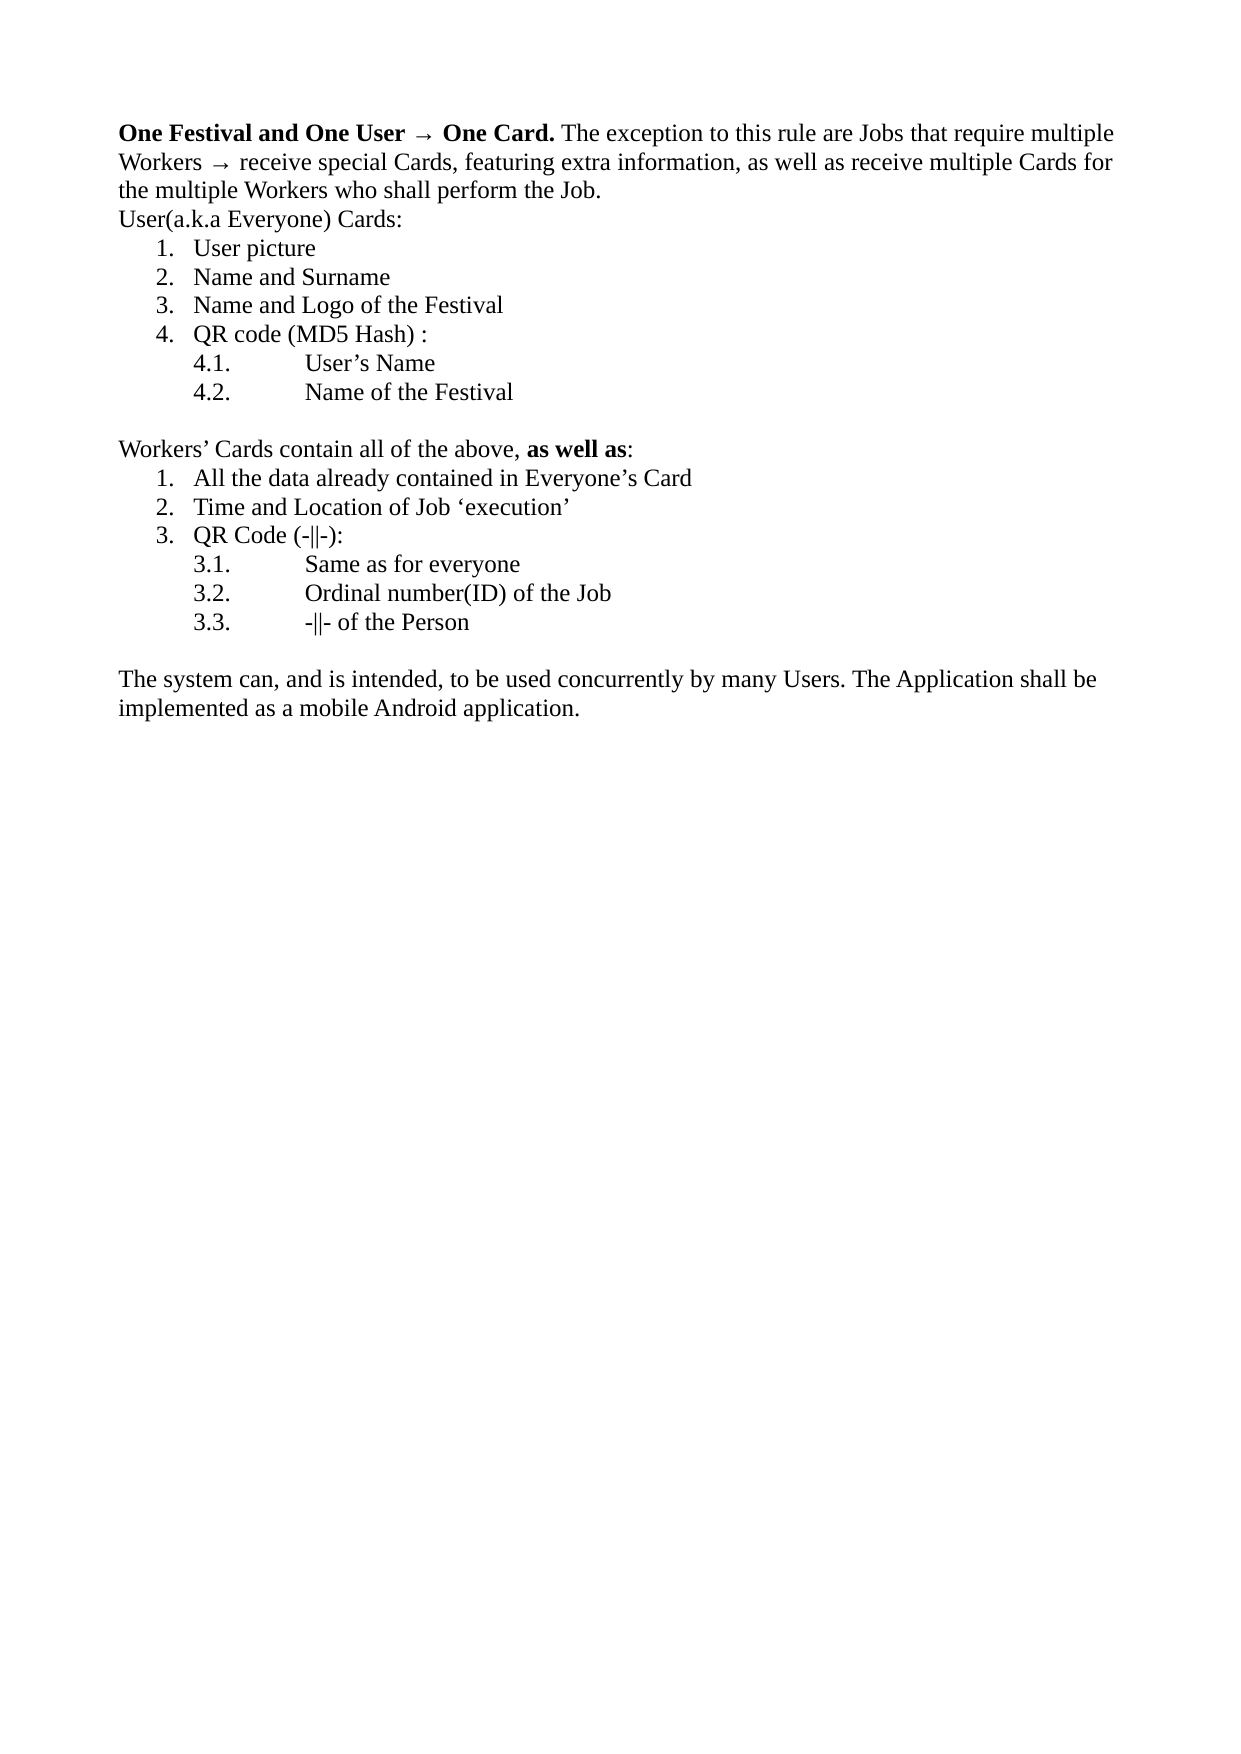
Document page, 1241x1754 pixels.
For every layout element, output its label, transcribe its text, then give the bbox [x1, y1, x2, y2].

text User(a.k.a Everyone) Cards: [118, 204, 1122, 233]
list -||- of the Person [193, 607, 1122, 636]
list Name of the Festival [193, 377, 1122, 406]
text Workers’ Cards contain all of the above, as well as: [118, 434, 1122, 463]
list QR Code (-||-): [156, 521, 1122, 549]
list Time and Location of Job ‘execution’ [156, 492, 1122, 521]
list User picture [156, 233, 1122, 262]
list QR code (MD5 Hash) : [156, 319, 1122, 348]
list Name and Surname [156, 262, 1122, 291]
list User’s Name [193, 348, 1122, 377]
text The system can, and is intended, to be used concurrently by many Users. The Application shall be implemented as a mobile Android application. [118, 664, 1122, 722]
list Ordinal number(ID) of the Job [193, 578, 1122, 607]
list All the data already contained in Everyone’s Card [156, 463, 1122, 492]
list Same as for everyone [193, 549, 1122, 578]
list Name and Logo of the Festival [156, 291, 1122, 319]
text One Festival and One User → One Card. The exception to this rule are Jobs that require multiple Workers → receive special Cards, featuring extra information, as well as receive multiple Cards for the multiple Workers who shall perform the Job. [118, 118, 1122, 204]
